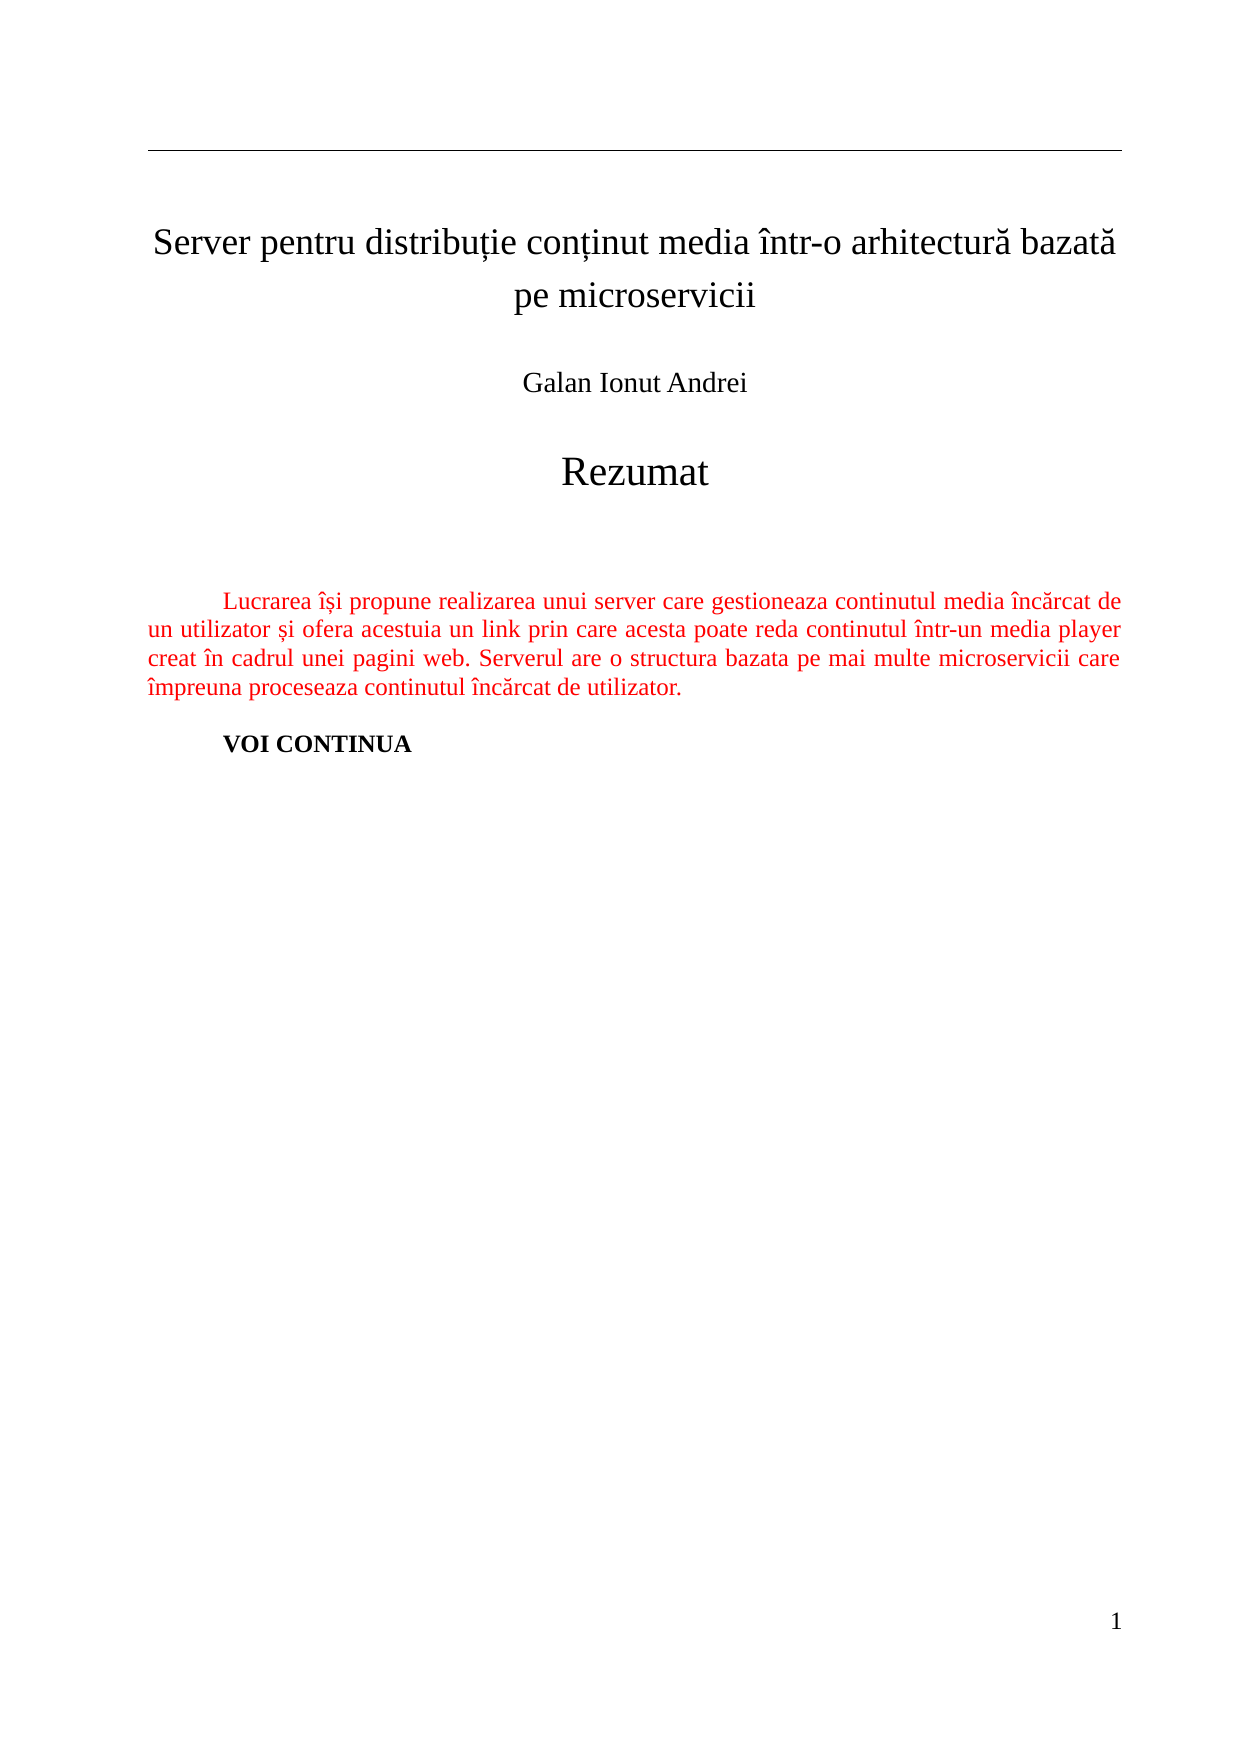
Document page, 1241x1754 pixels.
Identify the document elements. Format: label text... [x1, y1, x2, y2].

text Galan Ionut Andrei [148, 366, 1122, 399]
text VOI CONTINUA [148, 729, 1122, 758]
text Server pentru distribuție conținut media într-o arhitectură bazată pe microservicii [148, 219, 1122, 316]
text Rezumat [148, 446, 1122, 494]
text Lucrarea își propune realizarea unui server care gestioneaza continutul media încărcat de un utilizator și ofera acestuia un link prin care acesta poate reda continutul într-un media player creat în cadrul unei pagini web. Serverul are o structura bazata pe mai multe microservicii care împreuna proceseaza continutul încărcat de utilizator. [148, 586, 1122, 701]
